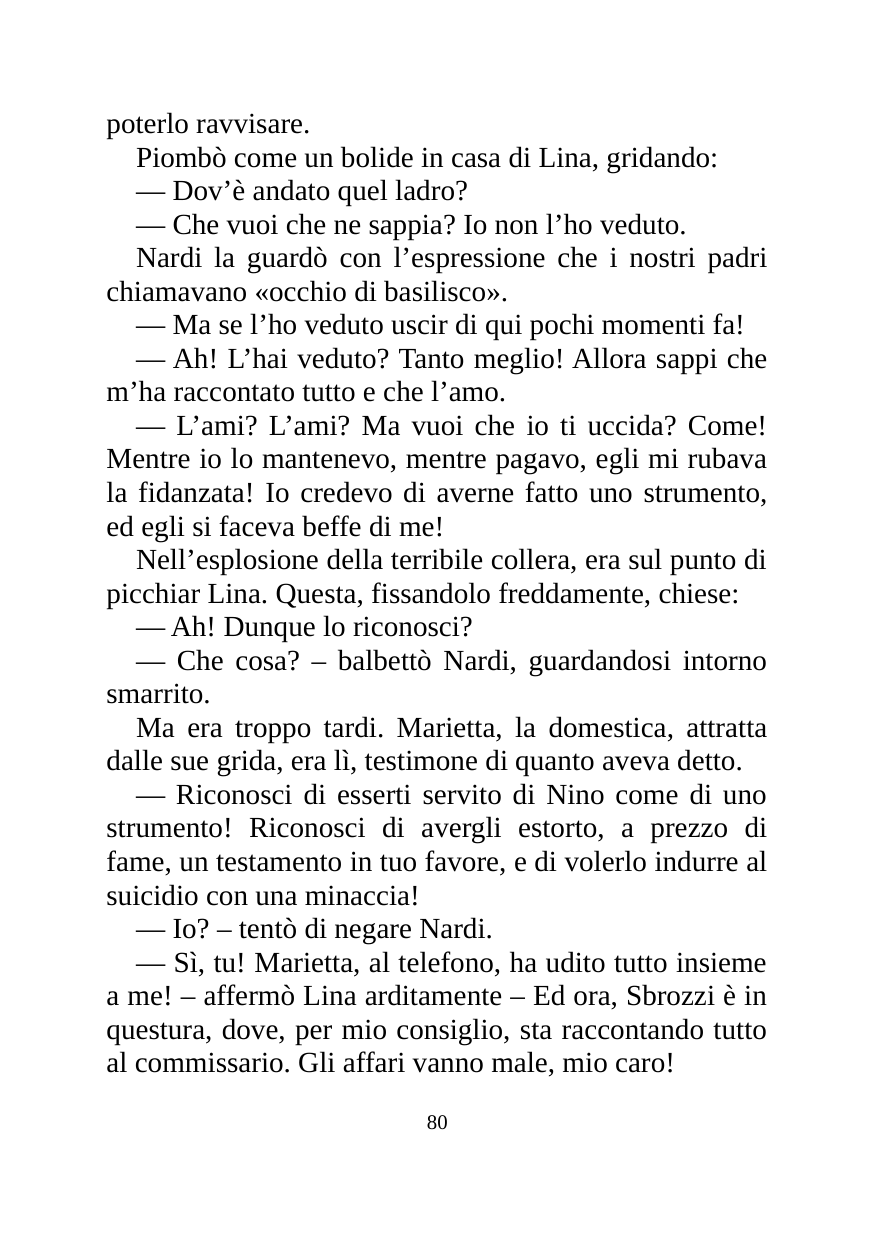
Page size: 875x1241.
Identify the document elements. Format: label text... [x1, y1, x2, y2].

text — Che vuoi che ne sappia? Io non l’ho veduto. [106, 207, 768, 240]
text — Dov’è andato quel ladro? [106, 173, 768, 207]
text poterlo ravvisare. [106, 106, 768, 140]
text Nardi la guardò con l’espressione che i nostri padri chiamavano «occhio di basilisco». [106, 240, 768, 307]
text — Che cosa? – balbettò Nardi, guardandosi intorno smarrito. [106, 643, 768, 710]
text Piombò come un bolide in casa di Lina, gridando: [106, 140, 768, 173]
text — L’ami? L’ami? Ma vuoi che io ti uccida? Come! Mentre io lo mantenevo, mentre pagavo, egli mi rubava la fidanzata! Io credevo di averne fatto uno strumento, ed egli si faceva beffe di me! [106, 408, 768, 542]
text — Sì, tu! Marietta, al telefono, ha udito tutto insieme a me! – affermò Lina arditamente – Ed ora, Sbrozzi è in questura, dove, per mio consiglio, sta raccontando tutto al commissario. Gli affari vanno male, mio caro! [106, 945, 768, 1079]
text — Ah! Dunque lo riconosci? [106, 609, 768, 643]
text — Ah! L’hai veduto? Tanto meglio! Allora sappi che m’ha raccontato tutto e che l’amo. [106, 341, 768, 408]
text — Riconosci di esserti servito di Nino come di uno strumento! Riconosci di avergli estorto, a prezzo di fame, un testamento in tuo favore, e di volerlo indurre al suicidio con una minaccia! [106, 777, 768, 911]
text — Io? – tentò di negare Nardi. [106, 911, 768, 945]
text — Ma se l’ho veduto uscir di qui pochi momenti fa! [106, 307, 768, 341]
text Nell’esplosione della terribile collera, era sul punto di picchiar Lina. Questa, fissandolo freddamente, chiese: [106, 542, 768, 609]
text Ma era troppo tardi. Marietta, la domestica, attratta dalle sue grida, era lì, testimone di quanto aveva detto. [106, 710, 768, 777]
